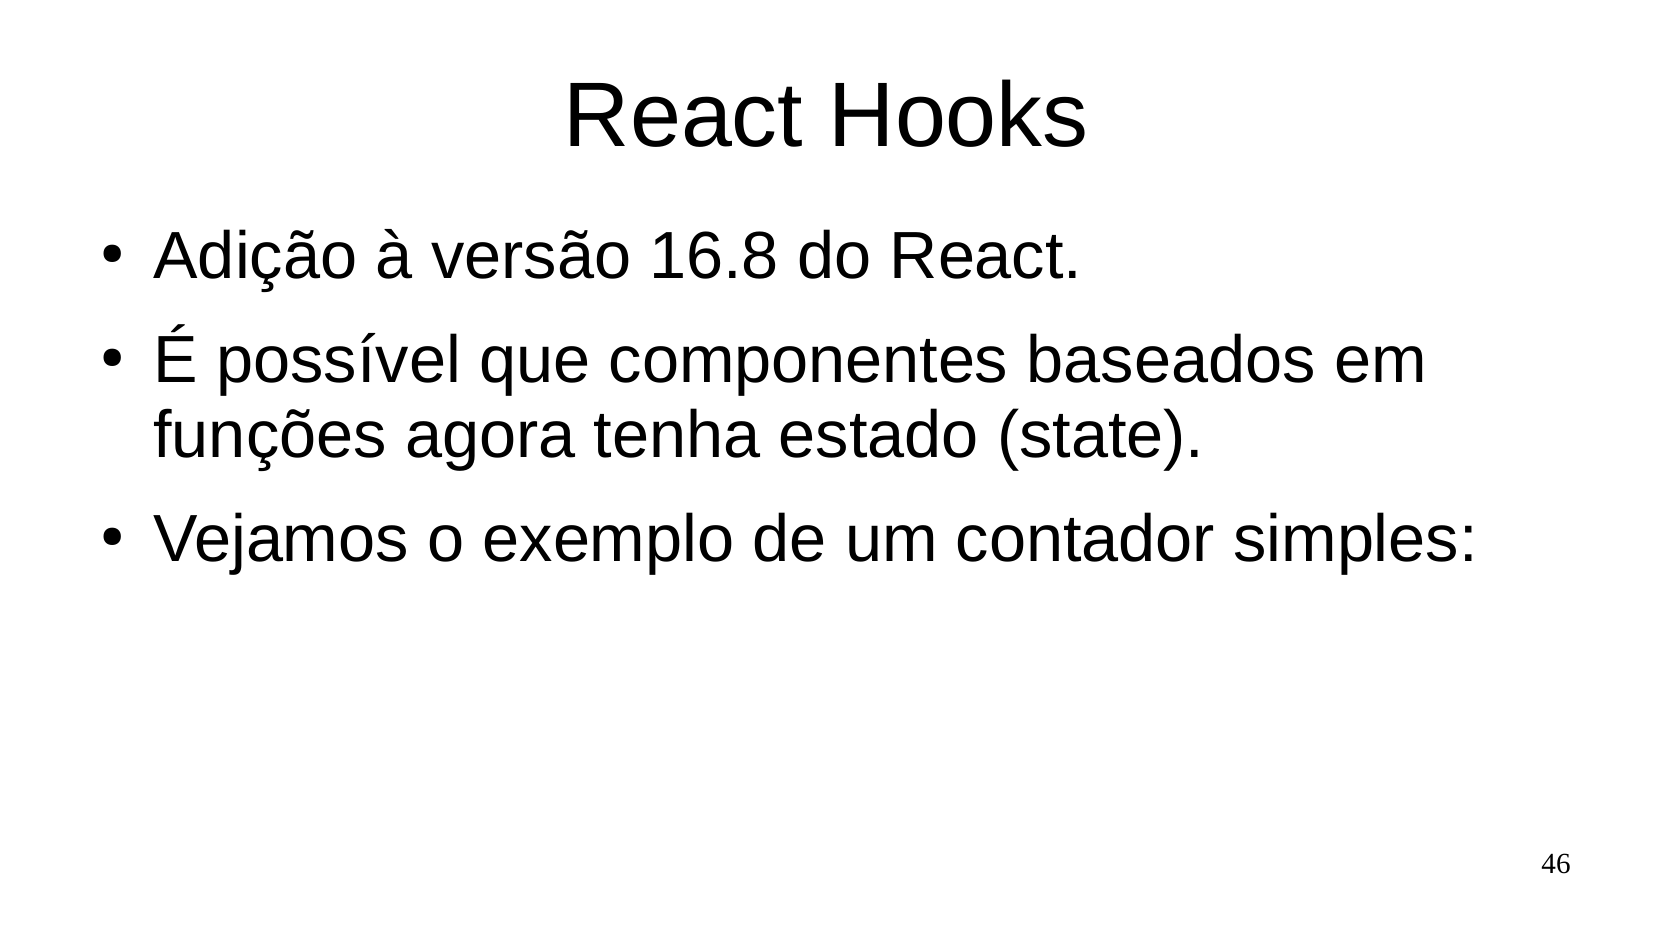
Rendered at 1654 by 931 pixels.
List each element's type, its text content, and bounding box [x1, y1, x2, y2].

list Adição à versão 16.8 do React. É possível que componentes baseados em funções agora tenha estado (state). Vejamos o exemplo de um contador simples: [82, 217, 1571, 758]
title React Hooks [82, 37, 1571, 193]
